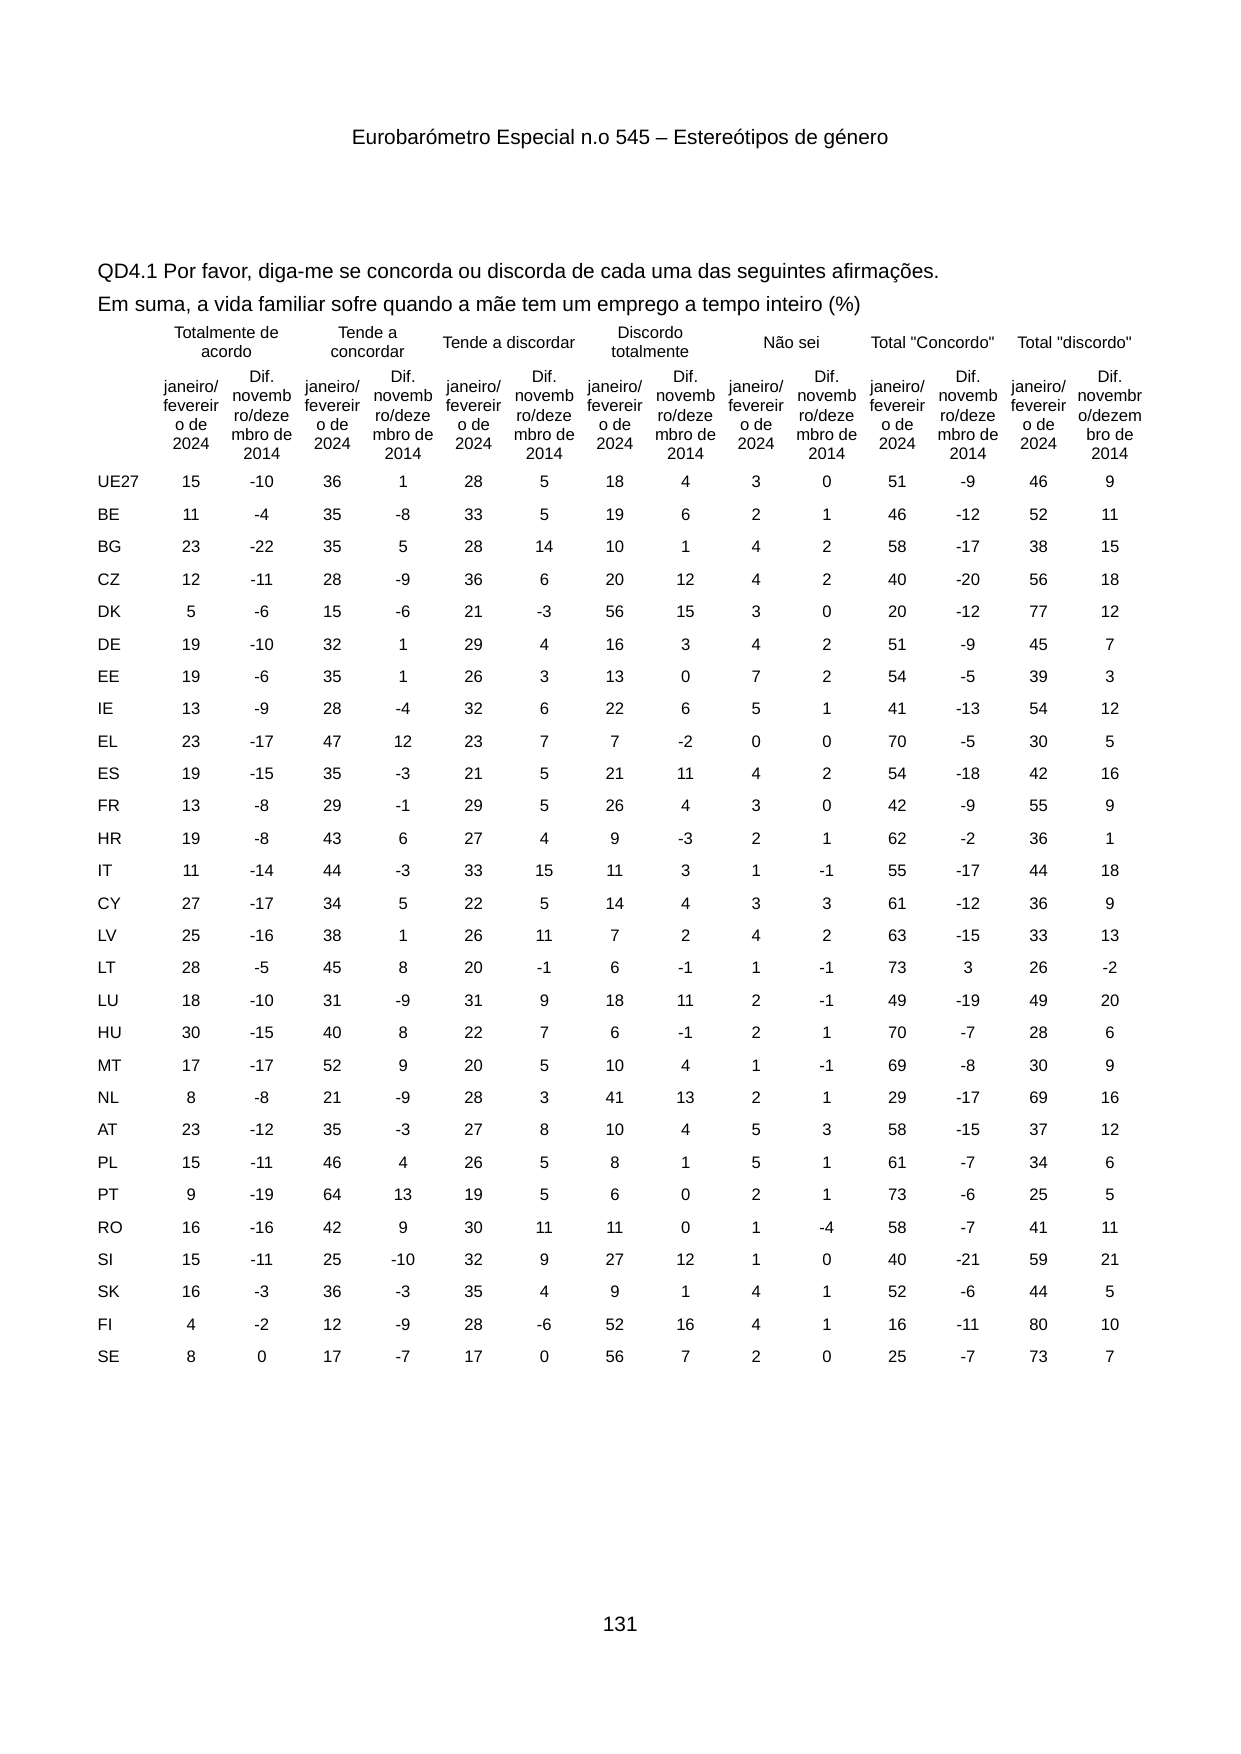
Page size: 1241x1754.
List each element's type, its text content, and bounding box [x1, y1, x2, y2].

table_cell -2 [650, 725, 721, 757]
table_cell 9 [368, 1211, 438, 1243]
table_cell 6 [1074, 1016, 1146, 1049]
table_cell 18 [579, 466, 650, 498]
table_cell 16 [1074, 757, 1146, 790]
table_cell 52 [862, 1276, 932, 1308]
table_cell 28 [1003, 1016, 1074, 1049]
table_cell FR [95, 790, 156, 822]
table_cell 52 [579, 1308, 650, 1340]
table_cell Dif. novembro/dezembro de 2014 [791, 364, 862, 466]
table_cell 23 [156, 531, 226, 563]
table_cell 1 [721, 1211, 791, 1243]
table_cell 20 [862, 595, 932, 628]
table_cell -9 [933, 790, 1003, 822]
table_cell 1 [368, 466, 438, 498]
table_cell 27 [156, 887, 226, 919]
table_cell -16 [226, 1211, 297, 1243]
table_cell 5 [509, 757, 579, 790]
table_cell 9 [579, 1276, 650, 1308]
table_cell 28 [297, 693, 367, 725]
table_cell -17 [226, 725, 297, 757]
table_cell 36 [1003, 887, 1074, 919]
table_cell 55 [1003, 790, 1074, 822]
table_cell 47 [297, 725, 367, 757]
table_cell -9 [226, 693, 297, 725]
table_cell 2 [721, 984, 791, 1016]
table_cell 11 [650, 757, 721, 790]
table_cell 0 [650, 660, 721, 692]
table_cell Discordo totalmente [579, 320, 721, 364]
table_cell 6 [1074, 1146, 1146, 1178]
table_cell 1 [791, 1081, 862, 1114]
table_cell 2 [721, 1081, 791, 1114]
table_cell EE [95, 660, 156, 692]
table_cell -9 [368, 1081, 438, 1114]
table_cell -8 [933, 1049, 1003, 1081]
table_cell janeiro/fevereiro de 2024 [156, 364, 226, 466]
table_cell 3 [721, 595, 791, 628]
table_cell 46 [862, 498, 932, 531]
table_cell 44 [1003, 855, 1074, 887]
table_cell 8 [368, 952, 438, 984]
table_cell 22 [438, 887, 509, 919]
table_cell 3 [933, 952, 1003, 984]
table_cell janeiro/fevereiro de 2024 [721, 364, 791, 466]
table_cell 19 [156, 628, 226, 660]
table_cell 1 [1074, 822, 1146, 854]
table_cell ES [95, 757, 156, 790]
table_cell 6 [579, 1179, 650, 1211]
table_cell 69 [1003, 1081, 1074, 1114]
table_cell 52 [1003, 498, 1074, 531]
table_cell -12 [933, 498, 1003, 531]
table_cell LU [95, 984, 156, 1016]
table_cell 11 [1074, 498, 1146, 531]
table_cell 11 [1074, 1211, 1146, 1243]
table_cell 38 [297, 919, 367, 952]
table_cell 9 [1074, 790, 1146, 822]
table_cell 45 [1003, 628, 1074, 660]
table_cell 70 [862, 725, 932, 757]
table_cell 21 [579, 757, 650, 790]
table_cell 14 [579, 887, 650, 919]
table_cell Dif. novembro/dezembro de 2014 [226, 364, 297, 466]
table_cell 4 [368, 1146, 438, 1178]
table_cell 28 [297, 563, 367, 595]
table_cell 8 [579, 1146, 650, 1178]
table_cell 49 [862, 984, 932, 1016]
table_cell -8 [226, 1081, 297, 1114]
table_cell 0 [650, 1211, 721, 1243]
table_cell 23 [438, 725, 509, 757]
table_cell 4 [721, 919, 791, 952]
table_cell 2 [791, 563, 862, 595]
table_cell 1 [791, 822, 862, 854]
table_cell 61 [862, 887, 932, 919]
table_cell -1 [791, 952, 862, 984]
table_cell 18 [1074, 855, 1146, 887]
table_cell 3 [509, 1081, 579, 1114]
table_cell 28 [438, 466, 509, 498]
table_cell 34 [297, 887, 367, 919]
table_cell 1 [721, 1243, 791, 1276]
table_cell 4 [721, 531, 791, 563]
table_cell 69 [862, 1049, 932, 1081]
table_cell 8 [509, 1114, 579, 1146]
table_cell 52 [297, 1049, 367, 1081]
table_cell DE [95, 628, 156, 660]
table_cell 7 [579, 725, 650, 757]
table_cell [95, 364, 156, 466]
table_cell 19 [156, 660, 226, 692]
table_cell 5 [368, 531, 438, 563]
table_cell -1 [650, 952, 721, 984]
table_cell 35 [297, 531, 367, 563]
table_cell 23 [156, 725, 226, 757]
table_cell -1 [509, 952, 579, 984]
table_cell 21 [438, 595, 509, 628]
table_cell 18 [579, 984, 650, 1016]
table_cell 21 [1074, 1243, 1146, 1276]
table_cell -10 [226, 466, 297, 498]
table_cell 37 [1003, 1114, 1074, 1146]
table_cell 13 [156, 693, 226, 725]
table_cell 73 [1003, 1340, 1074, 1373]
table_cell -3 [650, 822, 721, 854]
table_cell 20 [579, 563, 650, 595]
table_cell 13 [156, 790, 226, 822]
table_cell SI [95, 1243, 156, 1276]
table_cell 32 [438, 1243, 509, 1276]
table_cell SE [95, 1340, 156, 1373]
table_cell 39 [1003, 660, 1074, 692]
table_cell -16 [226, 919, 297, 952]
table_cell Totalmente de acordo [156, 320, 297, 364]
table_cell 22 [579, 693, 650, 725]
table_cell -21 [933, 1243, 1003, 1276]
table_cell 4 [721, 757, 791, 790]
table_cell 22 [438, 1016, 509, 1049]
table_cell 51 [862, 628, 932, 660]
table_cell 45 [297, 952, 367, 984]
table_cell 13 [1074, 919, 1146, 952]
table_cell -1 [791, 984, 862, 1016]
table_cell 5 [721, 693, 791, 725]
table_cell 15 [297, 595, 367, 628]
table_cell 1 [791, 693, 862, 725]
table_cell 51 [862, 466, 932, 498]
table_cell 0 [791, 595, 862, 628]
table_cell PL [95, 1146, 156, 1178]
table_cell -3 [226, 1276, 297, 1308]
table_cell 5 [721, 1114, 791, 1146]
table_cell 27 [438, 1114, 509, 1146]
table_cell 4 [650, 1114, 721, 1146]
table_cell 26 [438, 660, 509, 692]
table_cell 1 [791, 1146, 862, 1178]
table_cell 7 [509, 725, 579, 757]
table_cell 1 [368, 628, 438, 660]
table_cell 11 [509, 919, 579, 952]
table_cell 4 [721, 563, 791, 595]
table_cell 14 [509, 531, 579, 563]
table_cell PT [95, 1179, 156, 1211]
table_cell 7 [1074, 1340, 1146, 1373]
table_cell 43 [297, 822, 367, 854]
table_cell -12 [933, 595, 1003, 628]
table_cell 34 [1003, 1146, 1074, 1178]
table_cell 1 [791, 498, 862, 531]
table_cell 40 [862, 563, 932, 595]
table_cell MT [95, 1049, 156, 1081]
table_cell 2 [721, 498, 791, 531]
table_cell 9 [579, 822, 650, 854]
table_cell 1 [791, 1016, 862, 1049]
table_cell 56 [579, 595, 650, 628]
table_cell 12 [1074, 595, 1146, 628]
table_cell -2 [226, 1308, 297, 1340]
table_cell HR [95, 822, 156, 854]
table_cell -18 [933, 757, 1003, 790]
table_cell 10 [579, 1049, 650, 1081]
table_cell 42 [862, 790, 932, 822]
table_cell -5 [933, 660, 1003, 692]
table_cell -8 [368, 498, 438, 531]
table_cell 8 [368, 1016, 438, 1049]
table_cell -4 [791, 1211, 862, 1243]
table_cell janeiro/fevereiro de 2024 [1003, 364, 1074, 466]
table_cell 64 [297, 1179, 367, 1211]
table_cell -2 [1074, 952, 1146, 984]
table_cell 6 [509, 563, 579, 595]
table_cell -13 [933, 693, 1003, 725]
table_cell janeiro/fevereiro de 2024 [297, 364, 367, 466]
table_cell -14 [226, 855, 297, 887]
table_cell 4 [650, 790, 721, 822]
table_cell -6 [226, 595, 297, 628]
table_cell 5 [509, 1179, 579, 1211]
table_cell 18 [1074, 563, 1146, 595]
table_cell 1 [791, 1276, 862, 1308]
table_cell 9 [156, 1179, 226, 1211]
table_cell 26 [579, 790, 650, 822]
table_cell 6 [650, 498, 721, 531]
table_cell 3 [721, 466, 791, 498]
table_cell 7 [509, 1016, 579, 1049]
table_cell Dif. novembro/dezembro de 2014 [650, 364, 721, 466]
table_cell 3 [791, 1114, 862, 1146]
table_cell 11 [156, 498, 226, 531]
table_cell 9 [1074, 1049, 1146, 1081]
table_cell 5 [1074, 1276, 1146, 1308]
table_cell 1 [721, 952, 791, 984]
table_cell -9 [368, 1308, 438, 1340]
table_cell 3 [650, 628, 721, 660]
table_cell 29 [297, 790, 367, 822]
table_cell 0 [791, 466, 862, 498]
table_cell Total "discordo" [1003, 320, 1146, 364]
table_cell 63 [862, 919, 932, 952]
table_cell 16 [156, 1276, 226, 1308]
table_cell 25 [1003, 1179, 1074, 1211]
table_cell 7 [650, 1340, 721, 1373]
table_cell -1 [791, 1049, 862, 1081]
table_cell Total "Concordo" [862, 320, 1003, 364]
table_cell -1 [791, 855, 862, 887]
table_cell 5 [509, 498, 579, 531]
table_cell 5 [509, 790, 579, 822]
table_cell 77 [1003, 595, 1074, 628]
table_cell BE [95, 498, 156, 531]
table_cell 27 [438, 822, 509, 854]
table_cell 21 [438, 757, 509, 790]
table_cell 9 [1074, 887, 1146, 919]
table_cell 0 [650, 1179, 721, 1211]
table_cell janeiro/fevereiro de 2024 [579, 364, 650, 466]
table_cell 80 [1003, 1308, 1074, 1340]
table_cell -9 [368, 984, 438, 1016]
table_cell 2 [650, 919, 721, 952]
table_cell -15 [933, 919, 1003, 952]
table_cell 56 [579, 1340, 650, 1373]
table_cell 38 [1003, 531, 1074, 563]
table_cell -7 [933, 1211, 1003, 1243]
table_cell 35 [438, 1276, 509, 1308]
table_cell 36 [297, 466, 367, 498]
table_cell 9 [509, 1243, 579, 1276]
table_cell Tende a discordar [438, 320, 579, 364]
table_cell -11 [226, 1146, 297, 1178]
table_cell 2 [791, 757, 862, 790]
table_cell 35 [297, 1114, 367, 1146]
table_cell 19 [156, 757, 226, 790]
table_cell -20 [933, 563, 1003, 595]
table_cell 2 [791, 531, 862, 563]
table_cell 2 [791, 660, 862, 692]
table_cell 58 [862, 1211, 932, 1243]
table_cell 12 [1074, 693, 1146, 725]
table_cell 2 [791, 628, 862, 660]
table_cell 30 [438, 1211, 509, 1243]
table_cell 4 [721, 628, 791, 660]
table_cell 4 [156, 1308, 226, 1340]
table_cell 42 [297, 1211, 367, 1243]
table_cell IE [95, 693, 156, 725]
table_cell 1 [791, 1179, 862, 1211]
table_cell 5 [509, 887, 579, 919]
table_cell -5 [933, 725, 1003, 757]
table_cell 31 [297, 984, 367, 1016]
table_cell [95, 320, 156, 364]
table_cell 59 [1003, 1243, 1074, 1276]
table_header QD4.1 Por favor, diga-me se concorda ou discorda de cada uma das seguintes afirmações. [95, 255, 1146, 287]
table_cell -9 [933, 466, 1003, 498]
table_cell 73 [862, 1179, 932, 1211]
table_cell 1 [791, 1308, 862, 1340]
table_cell 13 [368, 1179, 438, 1211]
table_cell -3 [368, 855, 438, 887]
table_cell 44 [1003, 1276, 1074, 1308]
table_cell -6 [226, 660, 297, 692]
table_cell 10 [1074, 1308, 1146, 1340]
table_cell 35 [297, 757, 367, 790]
table_cell 41 [862, 693, 932, 725]
table_cell 15 [156, 466, 226, 498]
table_cell AT [95, 1114, 156, 1146]
table_cell 10 [579, 531, 650, 563]
table_cell 4 [721, 1276, 791, 1308]
table_cell 4 [509, 628, 579, 660]
table_cell 19 [438, 1179, 509, 1211]
table_cell 5 [1074, 1179, 1146, 1211]
table_cell 8 [156, 1340, 226, 1373]
table_cell 17 [156, 1049, 226, 1081]
table_cell 1 [650, 1146, 721, 1178]
table_cell BG [95, 531, 156, 563]
table_cell -1 [650, 1016, 721, 1049]
table_cell Dif. novembro/dezembro de 2014 [509, 364, 579, 466]
table_cell 9 [1074, 466, 1146, 498]
table_cell -17 [226, 887, 297, 919]
table_cell -17 [226, 1049, 297, 1081]
table_cell 27 [579, 1243, 650, 1276]
table_cell 58 [862, 531, 932, 563]
table_cell -7 [933, 1146, 1003, 1178]
table_cell -19 [933, 984, 1003, 1016]
table_cell 33 [1003, 919, 1074, 952]
table_cell -3 [368, 757, 438, 790]
table_cell 30 [1003, 725, 1074, 757]
table_cell 5 [509, 1049, 579, 1081]
table_cell 3 [509, 660, 579, 692]
table_cell 41 [579, 1081, 650, 1114]
table_cell 49 [1003, 984, 1074, 1016]
table_cell -19 [226, 1179, 297, 1211]
table_cell Dif. novembro/dezembro de 2014 [1074, 364, 1146, 466]
table_cell 4 [721, 1308, 791, 1340]
table_cell 35 [297, 498, 367, 531]
table_cell 5 [368, 887, 438, 919]
table_cell CY [95, 887, 156, 919]
table_cell 5 [156, 595, 226, 628]
table_cell CZ [95, 563, 156, 595]
table_cell -7 [368, 1340, 438, 1373]
table_cell 1 [368, 660, 438, 692]
table_cell 25 [297, 1243, 367, 1276]
table_cell 28 [438, 531, 509, 563]
table_cell -4 [368, 693, 438, 725]
table_cell 7 [1074, 628, 1146, 660]
table_cell 13 [579, 660, 650, 692]
table_cell 4 [650, 1049, 721, 1081]
table_cell 2 [721, 1179, 791, 1211]
table_cell 33 [438, 855, 509, 887]
table_cell 18 [156, 984, 226, 1016]
table_cell 25 [156, 919, 226, 952]
table_cell -17 [933, 531, 1003, 563]
table_cell 23 [156, 1114, 226, 1146]
table_cell 5 [1074, 725, 1146, 757]
table_cell -15 [226, 1016, 297, 1049]
table_cell -3 [368, 1114, 438, 1146]
table_cell 28 [438, 1081, 509, 1114]
table_cell 0 [509, 1340, 579, 1373]
table_cell UE27 [95, 466, 156, 498]
table_cell 6 [579, 1016, 650, 1049]
table_cell Não sei [721, 320, 862, 364]
table_cell 6 [509, 693, 579, 725]
table_cell -7 [933, 1340, 1003, 1373]
table_cell 16 [862, 1308, 932, 1340]
table_cell -11 [226, 563, 297, 595]
table_cell EL [95, 725, 156, 757]
table_cell 4 [650, 466, 721, 498]
table_cell -15 [933, 1114, 1003, 1146]
table_cell 2 [721, 1340, 791, 1373]
table_cell Dif. novembro/dezembro de 2014 [933, 364, 1003, 466]
table_cell 36 [1003, 822, 1074, 854]
table_cell 12 [156, 563, 226, 595]
table_cell -17 [933, 855, 1003, 887]
table_cell 12 [650, 563, 721, 595]
table_cell 26 [438, 919, 509, 952]
table_cell 3 [721, 790, 791, 822]
table_cell 62 [862, 822, 932, 854]
table_cell 54 [1003, 693, 1074, 725]
table_cell -10 [226, 984, 297, 1016]
table_cell 25 [862, 1340, 932, 1373]
table_cell 12 [368, 725, 438, 757]
table_cell 0 [791, 790, 862, 822]
table_cell 7 [721, 660, 791, 692]
table_cell -10 [226, 628, 297, 660]
table_cell 54 [862, 660, 932, 692]
table_cell -11 [226, 1243, 297, 1276]
table_cell 16 [650, 1308, 721, 1340]
table_cell Tende a concordar [297, 320, 438, 364]
table_cell -4 [226, 498, 297, 531]
table_cell HU [95, 1016, 156, 1049]
table_cell 15 [650, 595, 721, 628]
table_cell 1 [650, 1276, 721, 1308]
table_cell 29 [862, 1081, 932, 1114]
table_cell 11 [579, 855, 650, 887]
table_cell 29 [438, 790, 509, 822]
table_cell 16 [156, 1211, 226, 1243]
table_cell 33 [438, 498, 509, 531]
table_cell 70 [862, 1016, 932, 1049]
table_cell 54 [862, 757, 932, 790]
table_cell 16 [1074, 1081, 1146, 1114]
table_cell -3 [368, 1276, 438, 1308]
table_cell 2 [721, 822, 791, 854]
table_cell -7 [933, 1016, 1003, 1049]
table_cell -6 [509, 1308, 579, 1340]
table_cell 41 [1003, 1211, 1074, 1243]
table_cell 26 [1003, 952, 1074, 984]
table_cell 20 [438, 1049, 509, 1081]
table_cell 32 [297, 628, 367, 660]
table_cell 8 [156, 1081, 226, 1114]
table_cell 30 [156, 1016, 226, 1049]
table_cell 1 [368, 919, 438, 952]
table_cell -1 [368, 790, 438, 822]
table_cell -8 [226, 790, 297, 822]
table_cell 11 [156, 855, 226, 887]
table_cell 2 [791, 919, 862, 952]
table_cell 17 [438, 1340, 509, 1373]
table_cell 6 [579, 952, 650, 984]
table_cell 11 [650, 984, 721, 1016]
table_cell 0 [791, 1243, 862, 1276]
table_cell 21 [297, 1081, 367, 1114]
table_cell SK [95, 1276, 156, 1308]
table_cell 36 [297, 1276, 367, 1308]
table_cell 6 [650, 693, 721, 725]
table_cell 40 [297, 1016, 367, 1049]
table_cell 1 [721, 1049, 791, 1081]
table_cell 3 [650, 855, 721, 887]
table_cell 12 [650, 1243, 721, 1276]
table_cell 17 [297, 1340, 367, 1373]
table_cell 55 [862, 855, 932, 887]
table_cell -9 [933, 628, 1003, 660]
table_cell 0 [791, 1340, 862, 1373]
table_cell 26 [438, 1146, 509, 1178]
table_cell 42 [1003, 757, 1074, 790]
table_cell 16 [579, 628, 650, 660]
table_cell -3 [509, 595, 579, 628]
table_cell 4 [509, 1276, 579, 1308]
table_cell 15 [509, 855, 579, 887]
table_cell 2 [721, 1016, 791, 1049]
table_cell IT [95, 855, 156, 887]
table_cell 58 [862, 1114, 932, 1146]
table_cell LV [95, 919, 156, 952]
table_cell 28 [438, 1308, 509, 1340]
table_cell 46 [297, 1146, 367, 1178]
table_cell 3 [791, 887, 862, 919]
table_cell 56 [1003, 563, 1074, 595]
table_cell 0 [721, 725, 791, 757]
table_cell 73 [862, 952, 932, 984]
table_cell 3 [1074, 660, 1146, 692]
table_cell Em suma, a vida familiar sofre quando a mãe tem um emprego a tempo inteiro (%) [95, 288, 1146, 320]
table_cell 46 [1003, 466, 1074, 498]
table_cell -11 [933, 1308, 1003, 1340]
table_cell 5 [509, 1146, 579, 1178]
table_cell 15 [1074, 531, 1146, 563]
table_cell -12 [933, 887, 1003, 919]
table_cell -6 [368, 595, 438, 628]
table_cell -8 [226, 822, 297, 854]
table_cell 19 [156, 822, 226, 854]
table_cell 30 [1003, 1049, 1074, 1081]
table_cell 12 [297, 1308, 367, 1340]
table_cell 0 [791, 725, 862, 757]
table_cell 13 [650, 1081, 721, 1114]
table_cell 61 [862, 1146, 932, 1178]
table_cell 28 [156, 952, 226, 984]
table_cell 0 [226, 1340, 297, 1373]
table_cell -2 [933, 822, 1003, 854]
table_cell 9 [368, 1049, 438, 1081]
table_cell 40 [862, 1243, 932, 1276]
table_cell 15 [156, 1146, 226, 1178]
table_cell 1 [650, 531, 721, 563]
table_cell 10 [579, 1114, 650, 1146]
table_cell 36 [438, 563, 509, 595]
table_cell -9 [368, 563, 438, 595]
table_cell -5 [226, 952, 297, 984]
table_cell 44 [297, 855, 367, 887]
table_cell janeiro/fevereiro de 2024 [862, 364, 932, 466]
table_cell 32 [438, 693, 509, 725]
table_cell RO [95, 1211, 156, 1243]
table_cell -17 [933, 1081, 1003, 1114]
table_cell 35 [297, 660, 367, 692]
table_cell 9 [509, 984, 579, 1016]
table_cell 3 [721, 887, 791, 919]
table_cell 5 [509, 466, 579, 498]
table_cell 5 [721, 1146, 791, 1178]
table_cell -15 [226, 757, 297, 790]
table_cell janeiro/fevereiro de 2024 [438, 364, 509, 466]
table_cell FI [95, 1308, 156, 1340]
table_cell -6 [933, 1276, 1003, 1308]
table_cell 19 [579, 498, 650, 531]
table_cell -6 [933, 1179, 1003, 1211]
table_cell 11 [509, 1211, 579, 1243]
table_cell 20 [438, 952, 509, 984]
table_cell NL [95, 1081, 156, 1114]
table_cell 20 [1074, 984, 1146, 1016]
table_cell 4 [650, 887, 721, 919]
table_cell 1 [721, 855, 791, 887]
table_cell -10 [368, 1243, 438, 1276]
table_cell 29 [438, 628, 509, 660]
table_cell LT [95, 952, 156, 984]
table_cell 15 [156, 1243, 226, 1276]
table_cell 6 [368, 822, 438, 854]
table_cell DK [95, 595, 156, 628]
table_cell 4 [509, 822, 579, 854]
table_cell 7 [579, 919, 650, 952]
table_cell 31 [438, 984, 509, 1016]
table_cell 12 [1074, 1114, 1146, 1146]
table_cell -12 [226, 1114, 297, 1146]
table_cell -22 [226, 531, 297, 563]
table_cell Dif. novembro/dezembro de 2014 [368, 364, 438, 466]
table_cell 11 [579, 1211, 650, 1243]
